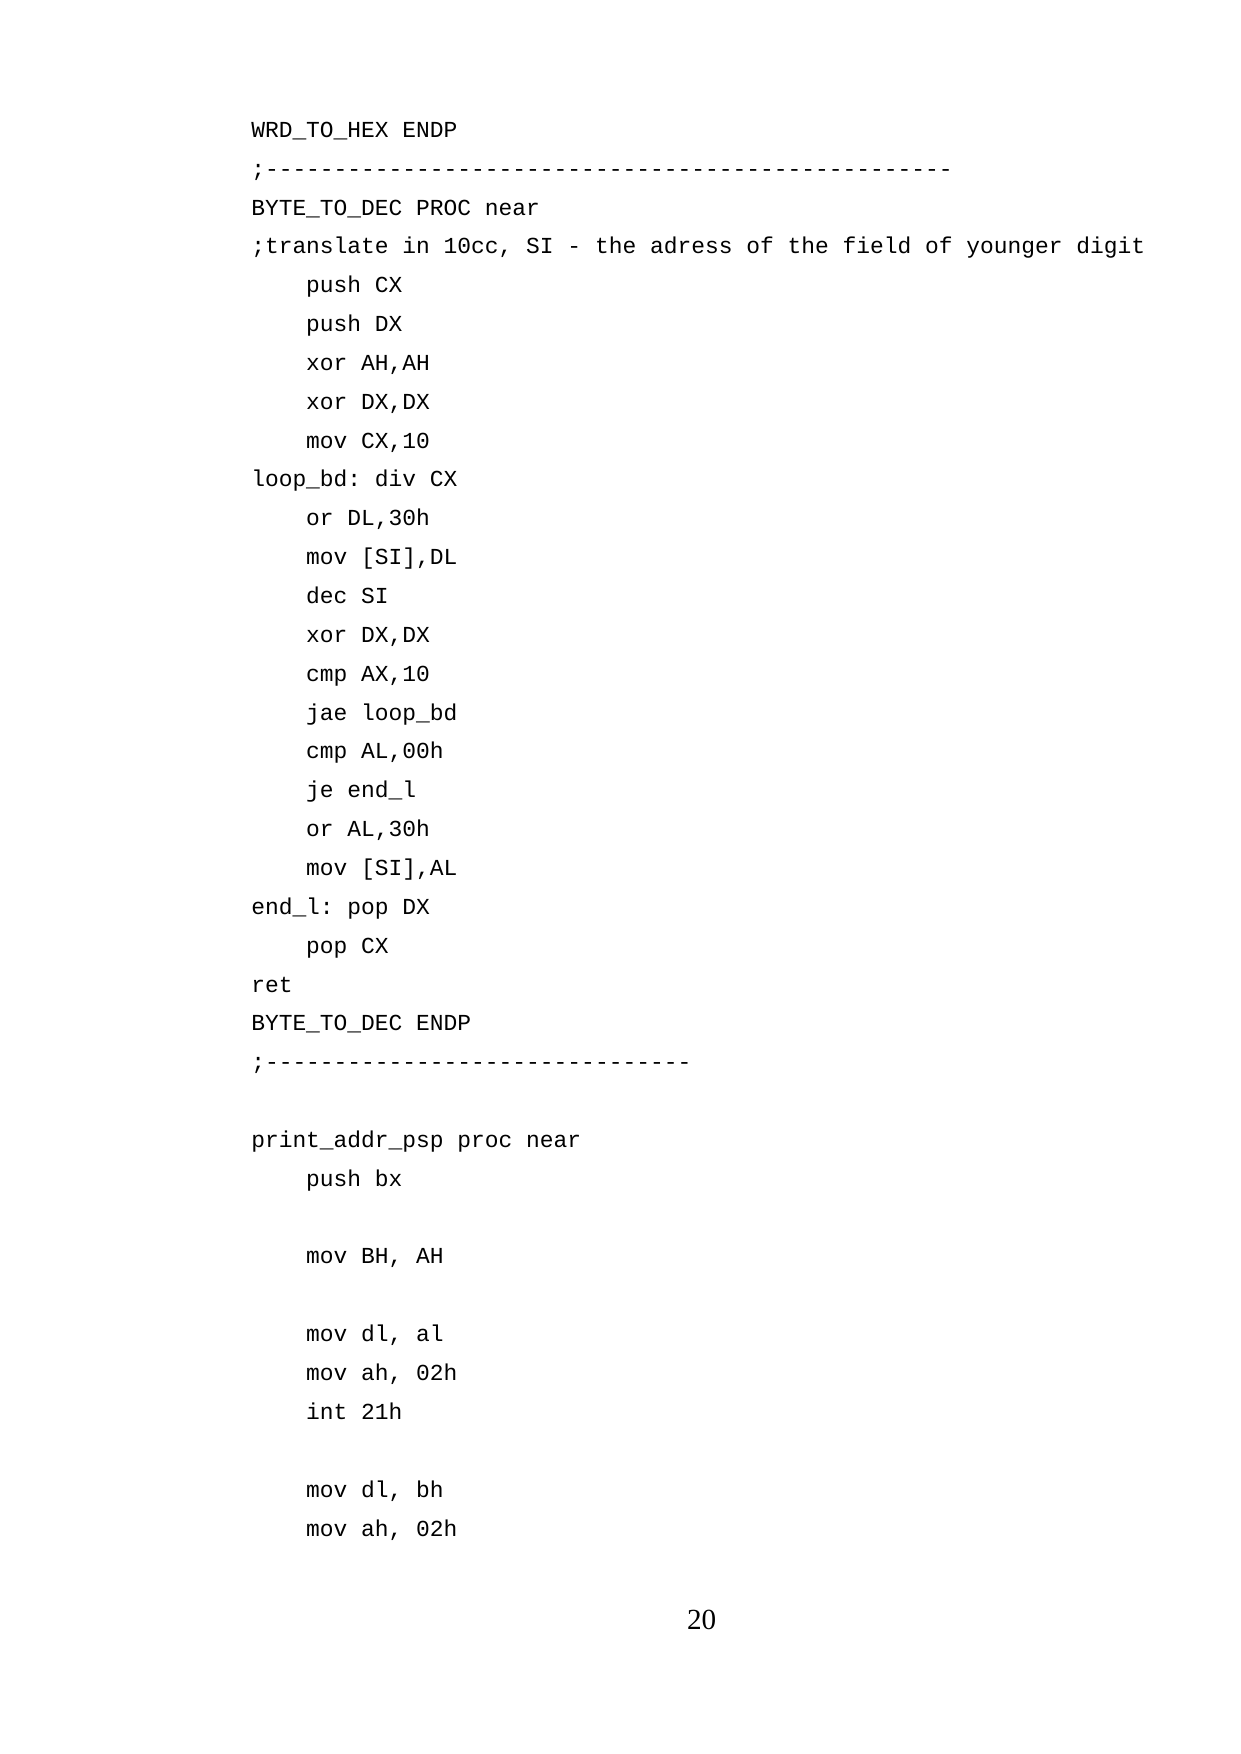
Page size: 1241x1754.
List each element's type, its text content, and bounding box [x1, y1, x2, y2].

text end_l: pop DX [177, 895, 1152, 921]
text push CX [177, 273, 1152, 299]
text print_addr_psp proc near [177, 1128, 1152, 1154]
text ret [177, 973, 1152, 999]
text ;translate in 10cc, SI - the adress of the field of younger digit [177, 235, 1152, 261]
text mov dl, al [177, 1323, 1152, 1348]
text mov [SI],DL [177, 546, 1152, 571]
text mov ah, 02h [177, 1517, 1152, 1543]
text dec SI [177, 584, 1152, 610]
text xor DX,DX [177, 623, 1152, 649]
text or AL,30h [177, 817, 1152, 843]
text mov BH, AH [177, 1245, 1152, 1271]
text ;-------------------------------------------------- [177, 157, 1152, 183]
text push bx [177, 1167, 1152, 1193]
text jae loop_bd [177, 701, 1152, 727]
text int 21h [177, 1400, 1152, 1426]
text mov [SI],AL [177, 856, 1152, 882]
text mov ah, 02h [177, 1361, 1152, 1387]
text push DX [177, 312, 1152, 338]
text loop_bd: div CX [177, 468, 1152, 494]
text cmp AL,00h [177, 740, 1152, 766]
text xor DX,DX [177, 390, 1152, 416]
text ;------------------------------- [177, 1051, 1152, 1077]
text pop CX [177, 934, 1152, 960]
text je end_l [177, 779, 1152, 804]
text or DL,30h [177, 507, 1152, 533]
text cmp AX,10 [177, 662, 1152, 688]
text BYTE_TO_DEC ENDP [177, 1012, 1152, 1038]
text mov CX,10 [177, 429, 1152, 455]
text mov dl, bh [177, 1478, 1152, 1504]
text xor AH,AH [177, 351, 1152, 377]
text WRD_TO_HEX ENDP [177, 118, 1152, 144]
text BYTE_TO_DEC PROC near [177, 196, 1152, 222]
